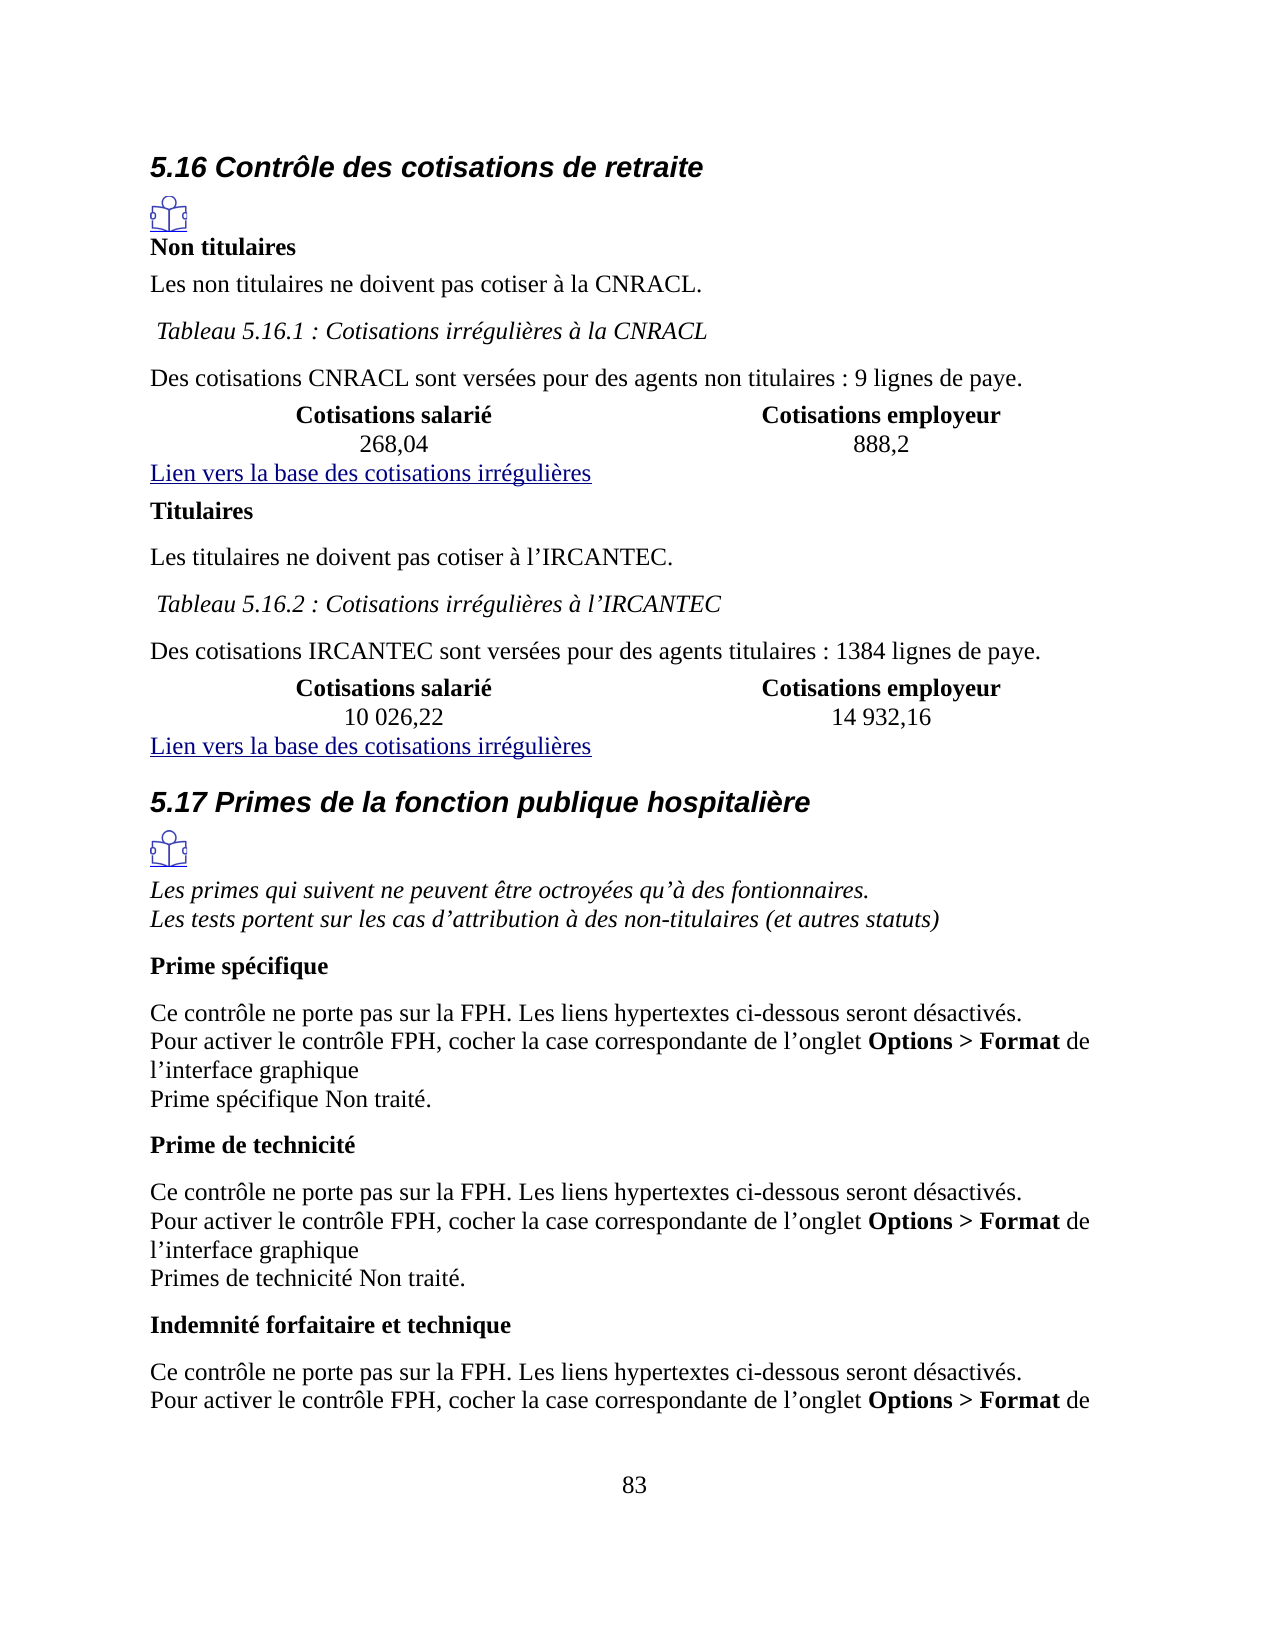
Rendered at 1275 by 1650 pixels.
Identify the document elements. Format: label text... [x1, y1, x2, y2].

table_header Cotisations employeur [638, 674, 1125, 702]
text Ce contrôle ne porte pas sur la FPH. Les liens hypertextes ci-dessous seront désactivés. Pour activer le contrôle FPH, cocher la case correspondante de l’onglet Options > Format de l’interface graphique Prime spécifique Non traité. [150, 998, 1125, 1113]
subtitle 5.16 Contrôle des cotisations de retraite [150, 150, 1125, 183]
subtitle 5.17 Primes de la fonction publique hospitalière [150, 785, 1125, 818]
text Prime spécifique [150, 951, 1125, 980]
text Les titulaires ne doivent pas cotiser à l’IRCANTEC. [150, 542, 1125, 571]
table_cell 14 932,16 [638, 702, 1125, 731]
text Des cotisations CNRACL sont versées pour des agents non titulaires : 9 lignes de paye. [150, 363, 1125, 392]
text Lien vers la base des cotisations irrégulières [150, 731, 1125, 760]
text Ce contrôle ne porte pas sur la FPH. Les liens hypertextes ci-dessous seront désactivés. Pour activer le contrôle FPH, cocher la case correspondante de l’onglet Options > Format de [150, 1357, 1125, 1414]
text Lien vers la base des cotisations irrégulières [150, 458, 1125, 487]
table_header Cotisations employeur [638, 401, 1125, 429]
table_cell 888,2 [638, 429, 1125, 458]
text Non titulaires [150, 229, 1125, 261]
picture [150, 196, 188, 232]
text Prime de technicité [150, 1131, 1125, 1159]
text Titulaires [150, 496, 1125, 524]
text Les primes qui suivent ne peuvent être octroyées qu’à des fontionnaires. Les tests portent sur les cas d’attribution à des non-titulaires (et autres statuts) [150, 876, 1125, 933]
text Tableau 5.16.1 : Cotisations irrégulières à la CNRACL [150, 316, 1125, 345]
picture [150, 830, 188, 867]
table_header Cotisations salarié [150, 674, 637, 702]
text Ce contrôle ne porte pas sur la FPH. Les liens hypertextes ci-dessous seront désactivés. Pour activer le contrôle FPH, cocher la case correspondante de l’onglet Options > Format de l’interface graphique Primes de technicité Non traité. [150, 1177, 1125, 1292]
table_header Cotisations salarié [150, 401, 637, 429]
text Des cotisations IRCANTEC sont versées pour des agents titulaires : 1384 lignes de paye. [150, 636, 1125, 664]
text Indemnité forfaitaire et technique [150, 1310, 1125, 1339]
table_cell 10 026,22 [150, 702, 637, 731]
text Les non titulaires ne doivent pas cotiser à la CNRACL. [150, 269, 1125, 298]
table_cell 268,04 [150, 429, 637, 458]
text Tableau 5.16.2 : Cotisations irrégulières à l’IRCANTEC [150, 589, 1125, 618]
